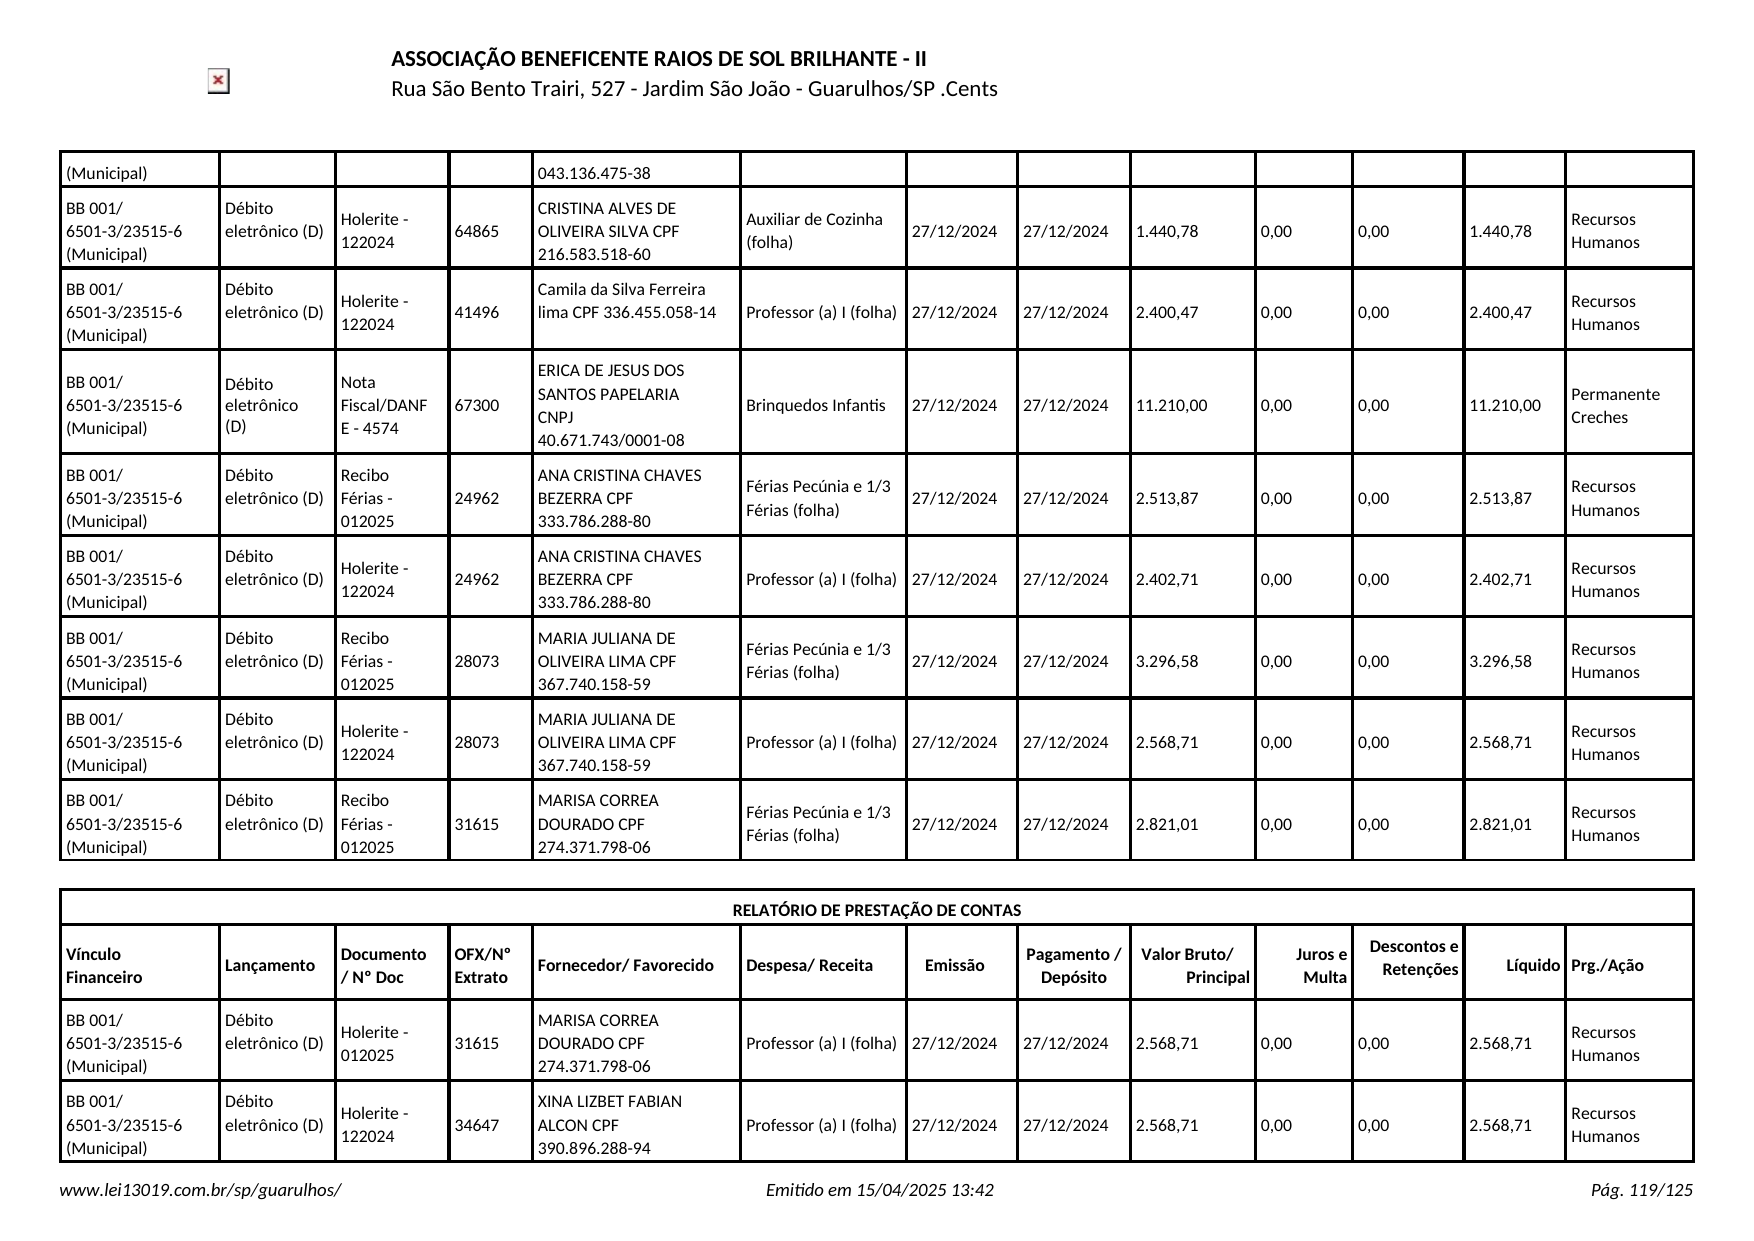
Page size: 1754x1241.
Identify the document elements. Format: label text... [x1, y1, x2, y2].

table_cell 27/12/2024 [1019, 188, 1129, 266]
table_cell Recursos Humanos [1567, 1001, 1692, 1079]
table_cell 2.568,71 [1466, 1001, 1564, 1079]
table_cell Recibo Férias - 012025 [337, 781, 447, 859]
table_cell 0,00 [1257, 455, 1351, 534]
table_cell [742, 153, 905, 185]
table_cell 043.136.475-38 [534, 153, 739, 185]
table_cell 28073 [451, 618, 531, 696]
table_cell 27/12/2024 [1019, 1001, 1129, 1079]
table_cell 3.296,58 [1132, 618, 1254, 696]
table_cell Recursos Humanos [1567, 781, 1692, 859]
table_cell Débito eletrônico (D) [221, 455, 334, 534]
table_cell 0,00 [1354, 1082, 1462, 1160]
table_cell Fornecedor/ Favorecido [534, 926, 739, 997]
table_cell 0,00 [1257, 270, 1351, 348]
table_cell ERICA DE JESUS DOS SANTOS PAPELARIA CNPJ 40.671.743/0001-08 [534, 351, 739, 452]
table_cell 0,00 [1257, 700, 1351, 778]
table_cell 0,00 [1257, 537, 1351, 615]
table_cell [221, 153, 334, 185]
table_cell 0,00 [1354, 537, 1462, 615]
table_cell 67300 [451, 351, 531, 452]
table_cell 0,00 [1257, 188, 1351, 266]
table_cell OFX/Nº Extrato [451, 926, 531, 997]
table_cell 0,00 [1257, 1001, 1351, 1079]
table_cell 27/12/2024 [908, 270, 1016, 348]
table_cell Recursos Humanos [1567, 188, 1692, 266]
table_cell Documento / Nº Doc [337, 926, 447, 997]
table_cell Recursos Humanos [1567, 618, 1692, 696]
table_cell Despesa/ Receita [742, 926, 905, 997]
table_cell 27/12/2024 [908, 1082, 1016, 1160]
table_cell Débito eletrônico (D) [221, 351, 334, 452]
table_cell BB 001/ 6501-3/23515-6 (Municipal) [62, 537, 218, 615]
table_cell 31615 [451, 1001, 531, 1079]
table_cell BB 001/ 6501-3/23515-6 (Municipal) [62, 700, 218, 778]
table_header RELATÓRIO DE PRESTAÇÃO DE CONTAS [62, 891, 1692, 923]
table_cell 0,00 [1257, 781, 1351, 859]
table_cell Auxiliar de Cozinha (folha) [742, 188, 905, 266]
table_cell 64865 [451, 188, 531, 266]
table_cell Recursos Humanos [1567, 455, 1692, 534]
table_cell 2.400,47 [1132, 270, 1254, 348]
table_cell Valor Bruto/ Principal [1132, 926, 1254, 997]
table_cell 0,00 [1354, 1001, 1462, 1079]
table_cell Holerite - 122024 [337, 188, 447, 266]
table_cell Professor (a) I (folha) [742, 1082, 905, 1160]
table_cell 0,00 [1257, 1082, 1351, 1160]
table_cell 2.821,01 [1132, 781, 1254, 859]
table_cell ANA CRISTINA CHAVES BEZERRA CPF 333.786.288-80 [534, 455, 739, 534]
table_cell BB 001/ 6501-3/23515-6 (Municipal) [62, 270, 218, 348]
table_cell ANA CRISTINA CHAVES BEZERRA CPF 333.786.288-80 [534, 537, 739, 615]
table_cell Professor (a) I (folha) [742, 700, 905, 778]
table_cell 0,00 [1257, 618, 1351, 696]
table_cell Pagamento / Depósito [1019, 926, 1129, 997]
table_cell CRISTINA ALVES DE OLIVEIRA SILVA CPF 216.583.518-60 [534, 188, 739, 266]
table_cell 2.568,71 [1466, 700, 1564, 778]
table_cell 2.568,71 [1132, 1001, 1254, 1079]
table_cell 0,00 [1354, 700, 1462, 778]
table_cell 2.568,71 [1466, 1082, 1564, 1160]
table_cell Professor (a) I (folha) [742, 270, 905, 348]
table_cell Permanente Creches [1567, 351, 1692, 452]
table_cell 27/12/2024 [908, 781, 1016, 859]
table_cell Prg./Ação [1567, 926, 1692, 997]
table_cell (Municipal) [62, 153, 218, 185]
table_cell Professor (a) I (folha) [742, 537, 905, 615]
table_cell 27/12/2024 [908, 700, 1016, 778]
table_cell Lançamento [221, 926, 334, 997]
table_cell 0,00 [1257, 351, 1351, 452]
table_cell 27/12/2024 [1019, 270, 1129, 348]
table_cell 1.440,78 [1466, 188, 1564, 266]
table_cell Férias Pecúnia e 1/3 Férias (folha) [742, 781, 905, 859]
table_cell Recibo Férias - 012025 [337, 618, 447, 696]
table_cell Líquido [1466, 926, 1564, 997]
table_cell 0,00 [1354, 618, 1462, 696]
table_cell BB 001/ 6501-3/23515-6 (Municipal) [62, 1082, 218, 1160]
table_cell Débito eletrônico (D) [221, 1082, 334, 1160]
table_cell Débito eletrônico (D) [221, 188, 334, 266]
table_cell Débito eletrônico (D) [221, 270, 334, 348]
table_cell Débito eletrônico (D) [221, 781, 334, 859]
table_cell [337, 153, 447, 185]
table_cell [1019, 153, 1129, 185]
table_cell Holerite - 122024 [337, 270, 447, 348]
table_cell Holerite - 122024 [337, 1082, 447, 1160]
table_cell Professor (a) I (folha) [742, 1001, 905, 1079]
table_cell BB 001/ 6501-3/23515-6 (Municipal) [62, 1001, 218, 1079]
table_cell 27/12/2024 [908, 537, 1016, 615]
table_cell Holerite - 122024 [337, 537, 447, 615]
table_cell Vínculo Financeiro [62, 926, 218, 997]
table_cell [908, 153, 1016, 185]
table_cell 27/12/2024 [908, 455, 1016, 534]
table_cell BB 001/ 6501-3/23515-6 (Municipal) [62, 455, 218, 534]
table_cell 0,00 [1354, 188, 1462, 266]
table_cell Nota Fiscal/DANF E - 4574 [337, 351, 447, 452]
table_cell 27/12/2024 [1019, 618, 1129, 696]
table_cell Holerite - 122024 [337, 700, 447, 778]
table_cell [1132, 153, 1254, 185]
table_cell 24962 [451, 537, 531, 615]
table_cell Recursos Humanos [1567, 700, 1692, 778]
table_cell BB 001/ 6501-3/23515-6 (Municipal) [62, 781, 218, 859]
table_cell BB 001/ 6501-3/23515-6 (Municipal) [62, 351, 218, 452]
table_cell 27/12/2024 [1019, 351, 1129, 452]
table_cell 27/12/2024 [1019, 1082, 1129, 1160]
table_cell 2.513,87 [1132, 455, 1254, 534]
table_cell Emissão [908, 926, 1016, 997]
table_cell Débito eletrônico (D) [221, 1001, 334, 1079]
table_cell 27/12/2024 [908, 1001, 1016, 1079]
table_cell 41496 [451, 270, 531, 348]
table_cell 1.440,78 [1132, 188, 1254, 266]
table_cell 27/12/2024 [1019, 455, 1129, 534]
table_cell MARIA JULIANA DE OLIVEIRA LIMA CPF 367.740.158-59 [534, 700, 739, 778]
table_cell 2.513,87 [1466, 455, 1564, 534]
table_cell Brinquedos Infantis [742, 351, 905, 452]
table_cell Juros e Multa [1257, 926, 1351, 997]
table_cell 3.296,58 [1466, 618, 1564, 696]
table_cell 0,00 [1354, 351, 1462, 452]
table_cell 31615 [451, 781, 531, 859]
table_cell Débito eletrônico (D) [221, 700, 334, 778]
table_cell Débito eletrônico (D) [221, 618, 334, 696]
table_cell 2.400,47 [1466, 270, 1564, 348]
table_cell 27/12/2024 [908, 618, 1016, 696]
table_cell Débito eletrônico (D) [221, 537, 334, 615]
table_cell 27/12/2024 [908, 188, 1016, 266]
table_cell 2.402,71 [1132, 537, 1254, 615]
table_cell 28073 [451, 700, 531, 778]
table_cell Holerite - 012025 [337, 1001, 447, 1079]
table_cell [1354, 153, 1462, 185]
table_cell MARISA CORREA DOURADO CPF 274.371.798-06 [534, 1001, 739, 1079]
table_cell XINA LIZBET FABIAN ALCON CPF 390.896.288-94 [534, 1082, 739, 1160]
table_cell [1567, 153, 1692, 185]
table_cell Camila da Silva Ferreira lima CPF 336.455.058-14 [534, 270, 739, 348]
table_cell BB 001/ 6501-3/23515-6 (Municipal) [62, 618, 218, 696]
table_cell MARISA CORREA DOURADO CPF 274.371.798-06 [534, 781, 739, 859]
table_cell Recursos Humanos [1567, 1082, 1692, 1160]
table_cell 2.568,71 [1132, 1082, 1254, 1160]
table_cell 27/12/2024 [1019, 700, 1129, 778]
table_cell Férias Pecúnia e 1/3 Férias (folha) [742, 455, 905, 534]
table_cell 24962 [451, 455, 531, 534]
table_cell 11.210,00 [1466, 351, 1564, 452]
table_cell 2.821,01 [1466, 781, 1564, 859]
table_cell 0,00 [1354, 270, 1462, 348]
table_cell 27/12/2024 [908, 351, 1016, 452]
table_cell Descontos e Retenções [1354, 926, 1462, 997]
table_cell [451, 153, 531, 185]
table_cell 11.210,00 [1132, 351, 1254, 452]
table_cell MARIA JULIANA DE OLIVEIRA LIMA CPF 367.740.158-59 [534, 618, 739, 696]
table_cell 0,00 [1354, 455, 1462, 534]
table_cell 27/12/2024 [1019, 537, 1129, 615]
table_cell 2.402,71 [1466, 537, 1564, 615]
table_cell 27/12/2024 [1019, 781, 1129, 859]
table_cell 2.568,71 [1132, 700, 1254, 778]
table_cell Férias Pecúnia e 1/3 Férias (folha) [742, 618, 905, 696]
table_cell Recursos Humanos [1567, 270, 1692, 348]
table_cell Recibo Férias - 012025 [337, 455, 447, 534]
table_cell BB 001/ 6501-3/23515-6 (Municipal) [62, 188, 218, 266]
table_cell Recursos Humanos [1567, 537, 1692, 615]
table_cell 0,00 [1354, 781, 1462, 859]
table_cell [1257, 153, 1351, 185]
table_cell 34647 [451, 1082, 531, 1160]
table_cell [1466, 153, 1564, 185]
